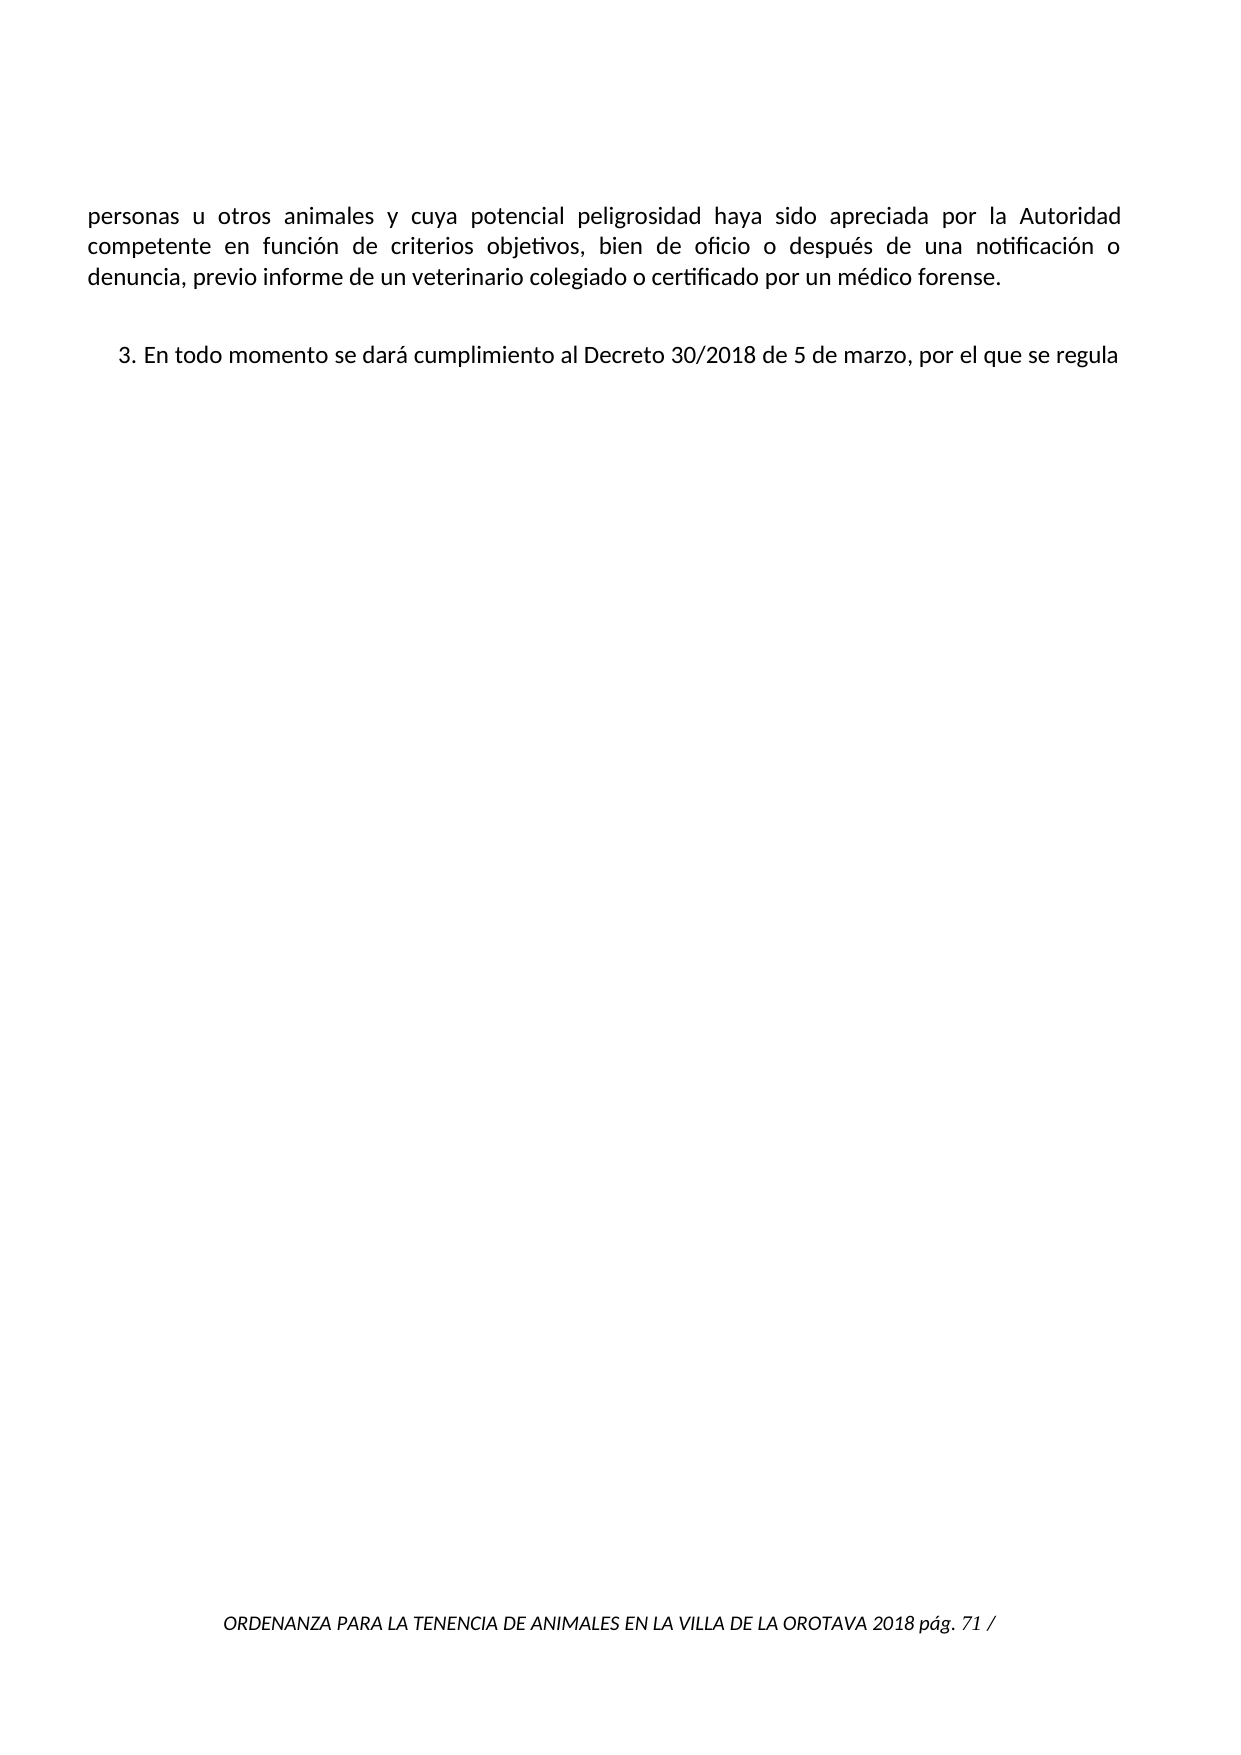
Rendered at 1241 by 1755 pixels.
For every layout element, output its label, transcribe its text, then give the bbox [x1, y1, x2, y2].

list personas u otros animales y cuya potencial peligrosidad haya sido apreciada por la Autoridad competente en función de criterios objetivos, bien de oficio o después de una notificación o denuncia, previo informe de un veterinario colegiado o certificado por un médico forense. [87, 200, 1123, 292]
list En todo momento se dará cumplimiento al Decreto 30/2018 de 5 de marzo, por el que se regula [118, 339, 1149, 369]
